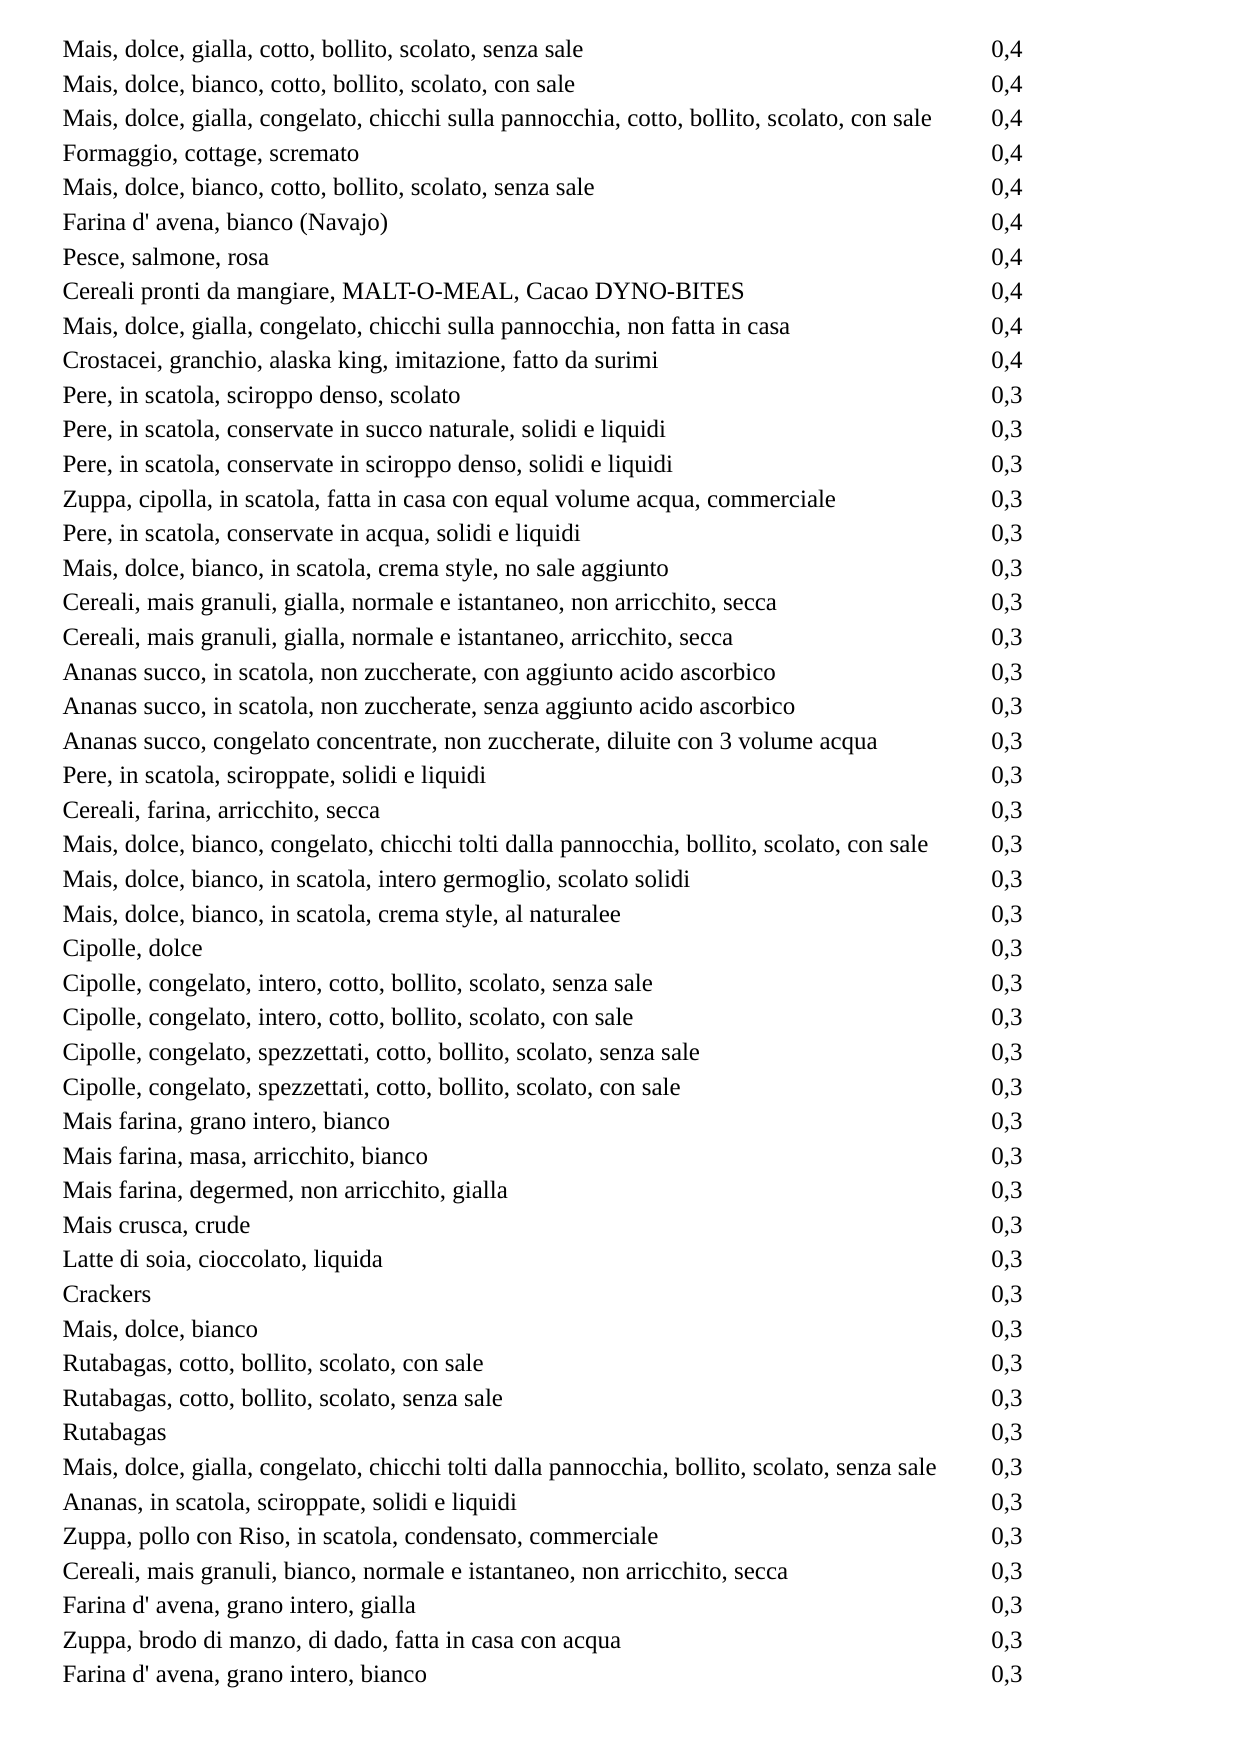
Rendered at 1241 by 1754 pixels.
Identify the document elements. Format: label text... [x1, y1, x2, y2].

table_cell Mais, dolce, bianco, in scatola, crema style, no sale aggiunto [59, 550, 988, 584]
table_cell 0,3 [988, 1276, 1063, 1311]
table_cell 0,3 [988, 1069, 1063, 1103]
table_cell Latte di soia, cioccolato, liquida [59, 1242, 988, 1276]
table_cell Farina d' avena, grano intero, bianco [59, 1657, 988, 1691]
table_cell Ananas succo, in scatola, non zuccherate, con aggiunto acido ascorbico [59, 654, 988, 688]
table_cell 0,3 [988, 412, 1063, 446]
table_cell Mais, dolce, bianco, cotto, bollito, scolato, senza sale [59, 170, 988, 204]
table_cell 0,3 [988, 896, 1063, 930]
table_cell 0,3 [988, 1103, 1063, 1138]
table_cell Rutabagas, cotto, bollito, scolato, con sale [59, 1345, 988, 1380]
table_cell Farina d' avena, bianco (Navajo) [59, 204, 988, 239]
table_cell 0,3 [988, 827, 1063, 861]
table_cell 0,3 [988, 1449, 1063, 1484]
table_cell Zuppa, cipolla, in scatola, fatta in casa con equal volume acqua, commerciale [59, 481, 988, 515]
table_cell Mais, dolce, bianco, in scatola, crema style, al naturalee [59, 896, 988, 930]
table_cell Zuppa, brodo di manzo, di dado, fatta in casa con acqua [59, 1622, 988, 1657]
table_cell Rutabagas [59, 1415, 988, 1449]
table_cell Mais, dolce, bianco, cotto, bollito, scolato, con sale [59, 66, 988, 100]
table_cell 0,4 [988, 135, 1063, 169]
table_cell 0,3 [988, 688, 1063, 723]
table_cell Mais, dolce, gialla, cotto, bollito, scolato, senza sale [59, 31, 988, 66]
table_cell Mais farina, grano intero, bianco [59, 1103, 988, 1138]
table_cell 0,3 [988, 619, 1063, 654]
table_cell Zuppa, pollo con Riso, in scatola, condensato, commerciale [59, 1518, 988, 1553]
table_cell 0,3 [988, 1588, 1063, 1622]
table_cell Cereali, mais granuli, gialla, normale e istantaneo, non arricchito, secca [59, 585, 988, 619]
table_cell Ananas succo, congelato concentrate, non zuccherate, diluite con 3 volume acqua [59, 723, 988, 757]
table_cell 0,4 [988, 66, 1063, 100]
table_cell Cereali, farina, arricchito, secca [59, 792, 988, 827]
table_cell 0,3 [988, 1553, 1063, 1587]
table_cell Pere, in scatola, sciroppo denso, scolato [59, 377, 988, 412]
table_cell 0,4 [988, 239, 1063, 273]
table_cell 0,3 [988, 1657, 1063, 1691]
table_cell 0,3 [988, 481, 1063, 515]
table_cell Cereali pronti da mangiare, MALT-O-MEAL, Cacao DYNO-BITES [59, 273, 988, 308]
table_cell 0,3 [988, 550, 1063, 584]
table_cell Rutabagas, cotto, bollito, scolato, senza sale [59, 1380, 988, 1414]
table_cell 0,3 [988, 1207, 1063, 1242]
table_cell Mais, dolce, bianco, congelato, chicchi tolti dalla pannocchia, bollito, scolato, con sale [59, 827, 988, 861]
table_cell Cipolle, congelato, spezzettati, cotto, bollito, scolato, senza sale [59, 1034, 988, 1069]
table_cell Mais, dolce, bianco [59, 1311, 988, 1345]
table_cell 0,4 [988, 31, 1063, 66]
table_cell 0,3 [988, 446, 1063, 481]
table_cell 0,3 [988, 1034, 1063, 1069]
table_cell Pere, in scatola, conservate in acqua, solidi e liquidi [59, 515, 988, 550]
table_cell Pere, in scatola, sciroppate, solidi e liquidi [59, 758, 988, 792]
table_cell 0,3 [988, 965, 1063, 999]
table_cell 0,3 [988, 1173, 1063, 1207]
table_cell Ananas succo, in scatola, non zuccherate, senza aggiunto acido ascorbico [59, 688, 988, 723]
table_cell Mais farina, degermed, non arricchito, gialla [59, 1173, 988, 1207]
table_cell Farina d' avena, grano intero, gialla [59, 1588, 988, 1622]
table_cell Cereali, mais granuli, bianco, normale e istantaneo, non arricchito, secca [59, 1553, 988, 1587]
table_cell 0,3 [988, 1484, 1063, 1518]
table_cell Mais, dolce, bianco, in scatola, intero germoglio, scolato solidi [59, 861, 988, 896]
table_cell 0,4 [988, 273, 1063, 308]
table_cell 0,3 [988, 1242, 1063, 1276]
table_cell Mais crusca, crude [59, 1207, 988, 1242]
table_cell Pere, in scatola, conservate in sciroppo denso, solidi e liquidi [59, 446, 988, 481]
table_cell Crostacei, granchio, alaska king, imitazione, fatto da surimi [59, 343, 988, 377]
table_cell Cipolle, congelato, spezzettati, cotto, bollito, scolato, con sale [59, 1069, 988, 1103]
table_cell 0,4 [988, 170, 1063, 204]
table_cell Cipolle, congelato, intero, cotto, bollito, scolato, senza sale [59, 965, 988, 999]
table_cell 0,3 [988, 723, 1063, 757]
table_cell 0,3 [988, 1345, 1063, 1380]
table_cell 0,3 [988, 377, 1063, 412]
table_cell Formaggio, cottage, scremato [59, 135, 988, 169]
table_cell 0,3 [988, 1622, 1063, 1657]
table_cell 0,4 [988, 204, 1063, 239]
table_cell 0,3 [988, 515, 1063, 550]
table_cell 0,3 [988, 758, 1063, 792]
table_cell 0,3 [988, 1138, 1063, 1172]
table_cell 0,3 [988, 1000, 1063, 1034]
table_cell 0,3 [988, 1311, 1063, 1345]
table_cell 0,3 [988, 654, 1063, 688]
table_cell Pere, in scatola, conservate in succo naturale, solidi e liquidi [59, 412, 988, 446]
table_cell 0,3 [988, 1380, 1063, 1414]
table_cell Mais farina, masa, arricchito, bianco [59, 1138, 988, 1172]
table_cell 0,3 [988, 792, 1063, 827]
table_cell Cipolle, dolce [59, 930, 988, 965]
table_cell Mais, dolce, gialla, congelato, chicchi sulla pannocchia, cotto, bollito, scolato, con sale [59, 100, 988, 135]
table_cell 0,3 [988, 930, 1063, 965]
table_cell Crackers [59, 1276, 988, 1311]
table_cell 0,3 [988, 1518, 1063, 1553]
table_cell Ananas, in scatola, sciroppate, solidi e liquidi [59, 1484, 988, 1518]
table_cell Mais, dolce, gialla, congelato, chicchi sulla pannocchia, non fatta in casa [59, 308, 988, 342]
table_cell Cipolle, congelato, intero, cotto, bollito, scolato, con sale [59, 1000, 988, 1034]
table_cell Pesce, salmone, rosa [59, 239, 988, 273]
table_cell 0,3 [988, 861, 1063, 896]
table_cell Cereali, mais granuli, gialla, normale e istantaneo, arricchito, secca [59, 619, 988, 654]
table_cell Mais, dolce, gialla, congelato, chicchi tolti dalla pannocchia, bollito, scolato, senza sale [59, 1449, 988, 1484]
table_cell 0,3 [988, 585, 1063, 619]
table_cell 0,4 [988, 308, 1063, 342]
table_cell 0,4 [988, 100, 1063, 135]
table_cell 0,3 [988, 1415, 1063, 1449]
table_cell 0,4 [988, 343, 1063, 377]
